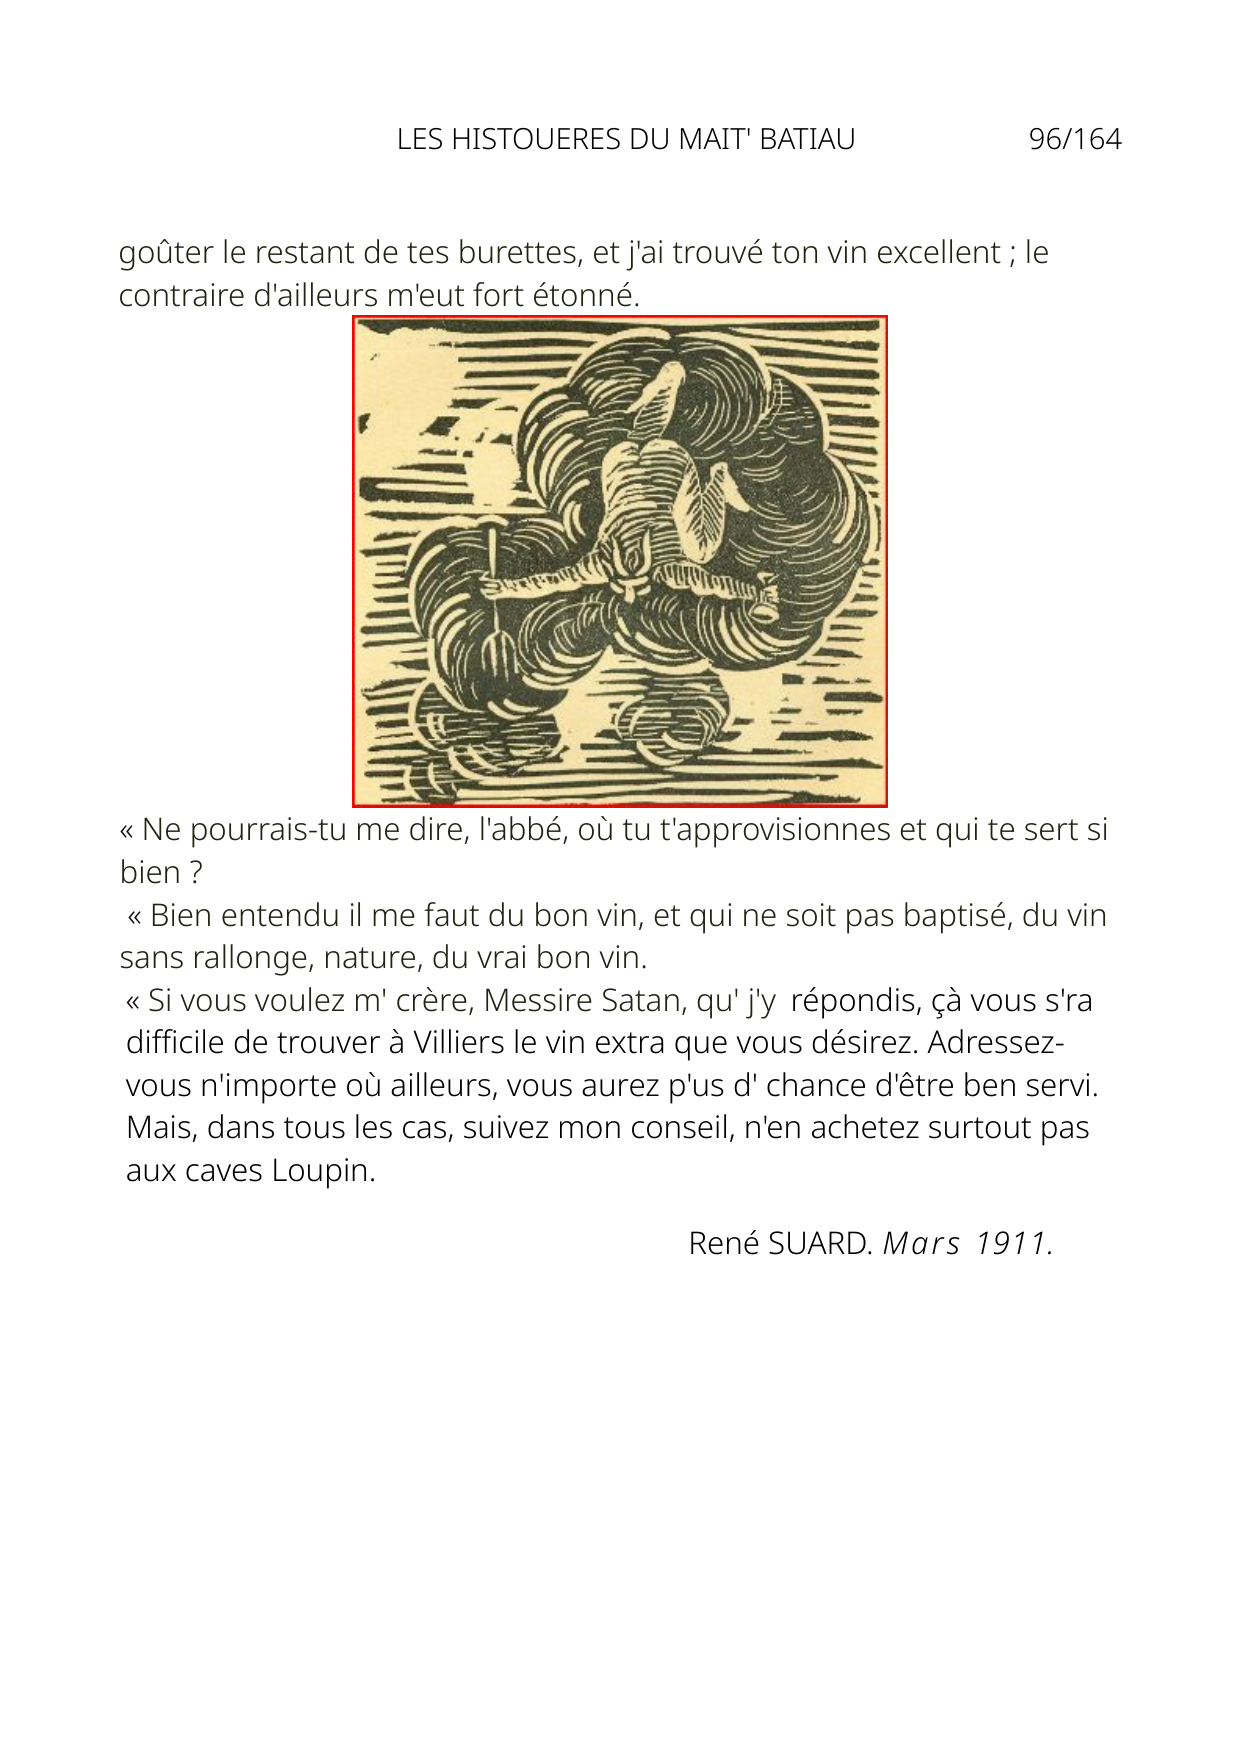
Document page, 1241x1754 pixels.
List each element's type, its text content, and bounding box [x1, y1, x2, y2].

list « Ne pourrais-tu me dire, l'abbé, où tu t'approvisionnes et qui te sert si bien ? « Bien entendu il me faut du bon vin, et qui ne soit pas baptisé, du vin sans rallonge, nature, du vrai bon vin. [44, 808, 1122, 978]
text René SUARD. Mars 1911. [688, 1221, 1122, 1263]
text goûter le restant de tes burettes, et j'ai trouvé ton vin excellent ; le contraire d'ailleurs m'eut fort étonné. [118, 230, 1122, 315]
list « Si vous voulez m' crère, Messire Satan, qu' j'y répondis, çà vous s'ra difficile de trouver à Villiers le vin extra que vous désirez. Adressez-vous n'importe où ailleurs, vous aurez p'us d' chance d'être ben servi. Mais, dans tous les cas, suivez mon conseil, n'en achetez surtout pas aux caves Loupin. [118, 978, 1122, 1191]
picture [352, 315, 888, 808]
